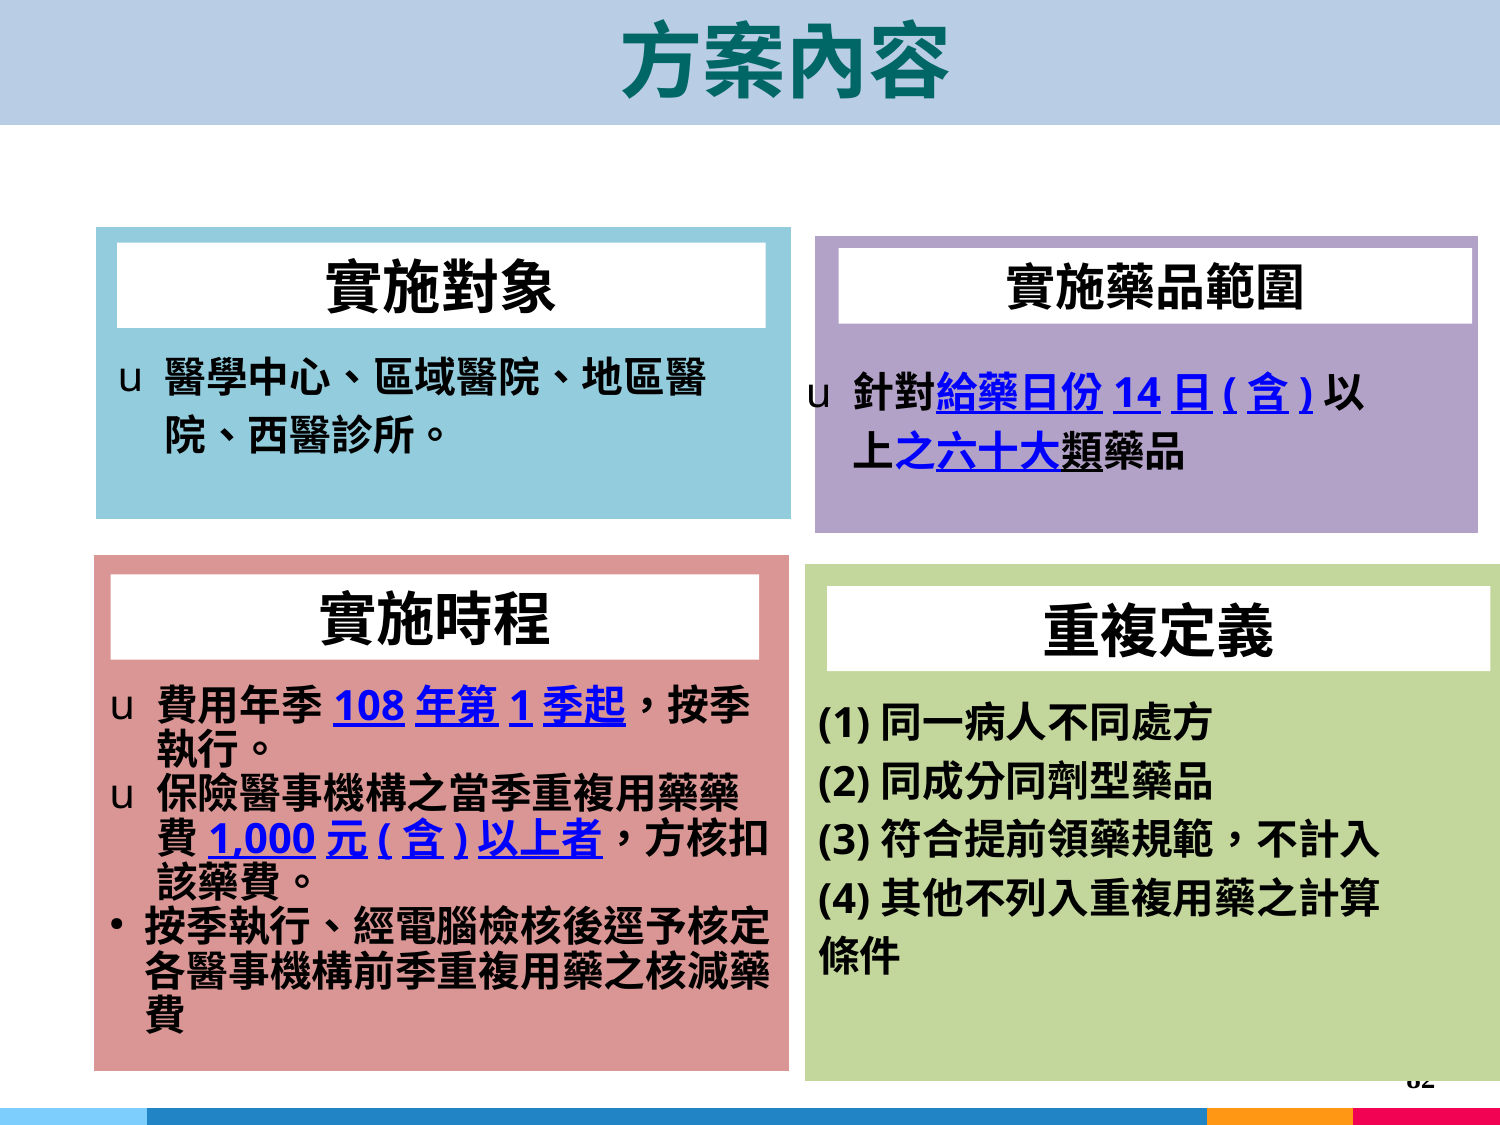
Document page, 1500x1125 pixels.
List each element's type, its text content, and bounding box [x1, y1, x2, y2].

text_box 方案內容 [89, 1, 1482, 116]
text_box 實施對象 [117, 242, 766, 328]
text_box 2 [780, 212, 901, 430]
text_box [94, 555, 789, 677]
text_box [94, 1046, 789, 1071]
text_box 費用年季108年第1季起，按季執行。 保險醫事機構之當季重複用藥藥費1,000元(含)以上者，方核扣該藥費。 按季執行、經電腦檢核後逕予核定各醫事機構前季重複用藥之核減藥費 [94, 677, 789, 1046]
text_box [96, 227, 791, 519]
text_box 針對給藥日份14日(含)以上之六十大類藥品 [791, 350, 1410, 482]
text_box 實施藥品範圍 [838, 248, 1473, 324]
text_box 重複定義 [827, 586, 1491, 672]
text_box 醫學中心、區域醫院、地區醫院、西醫診所。 [102, 335, 737, 467]
text_box [805, 564, 1500, 1081]
text_box (1)同一病人不同處方 (2)同成分同劑型藥品 (3)符合提前領藥規範，不計入 (4)其他不列入重複用藥之計算條件 [803, 680, 1401, 987]
text_box 實施時程 [110, 574, 760, 660]
text_box [1391, 1081, 1482, 1113]
text_box [815, 236, 1478, 533]
